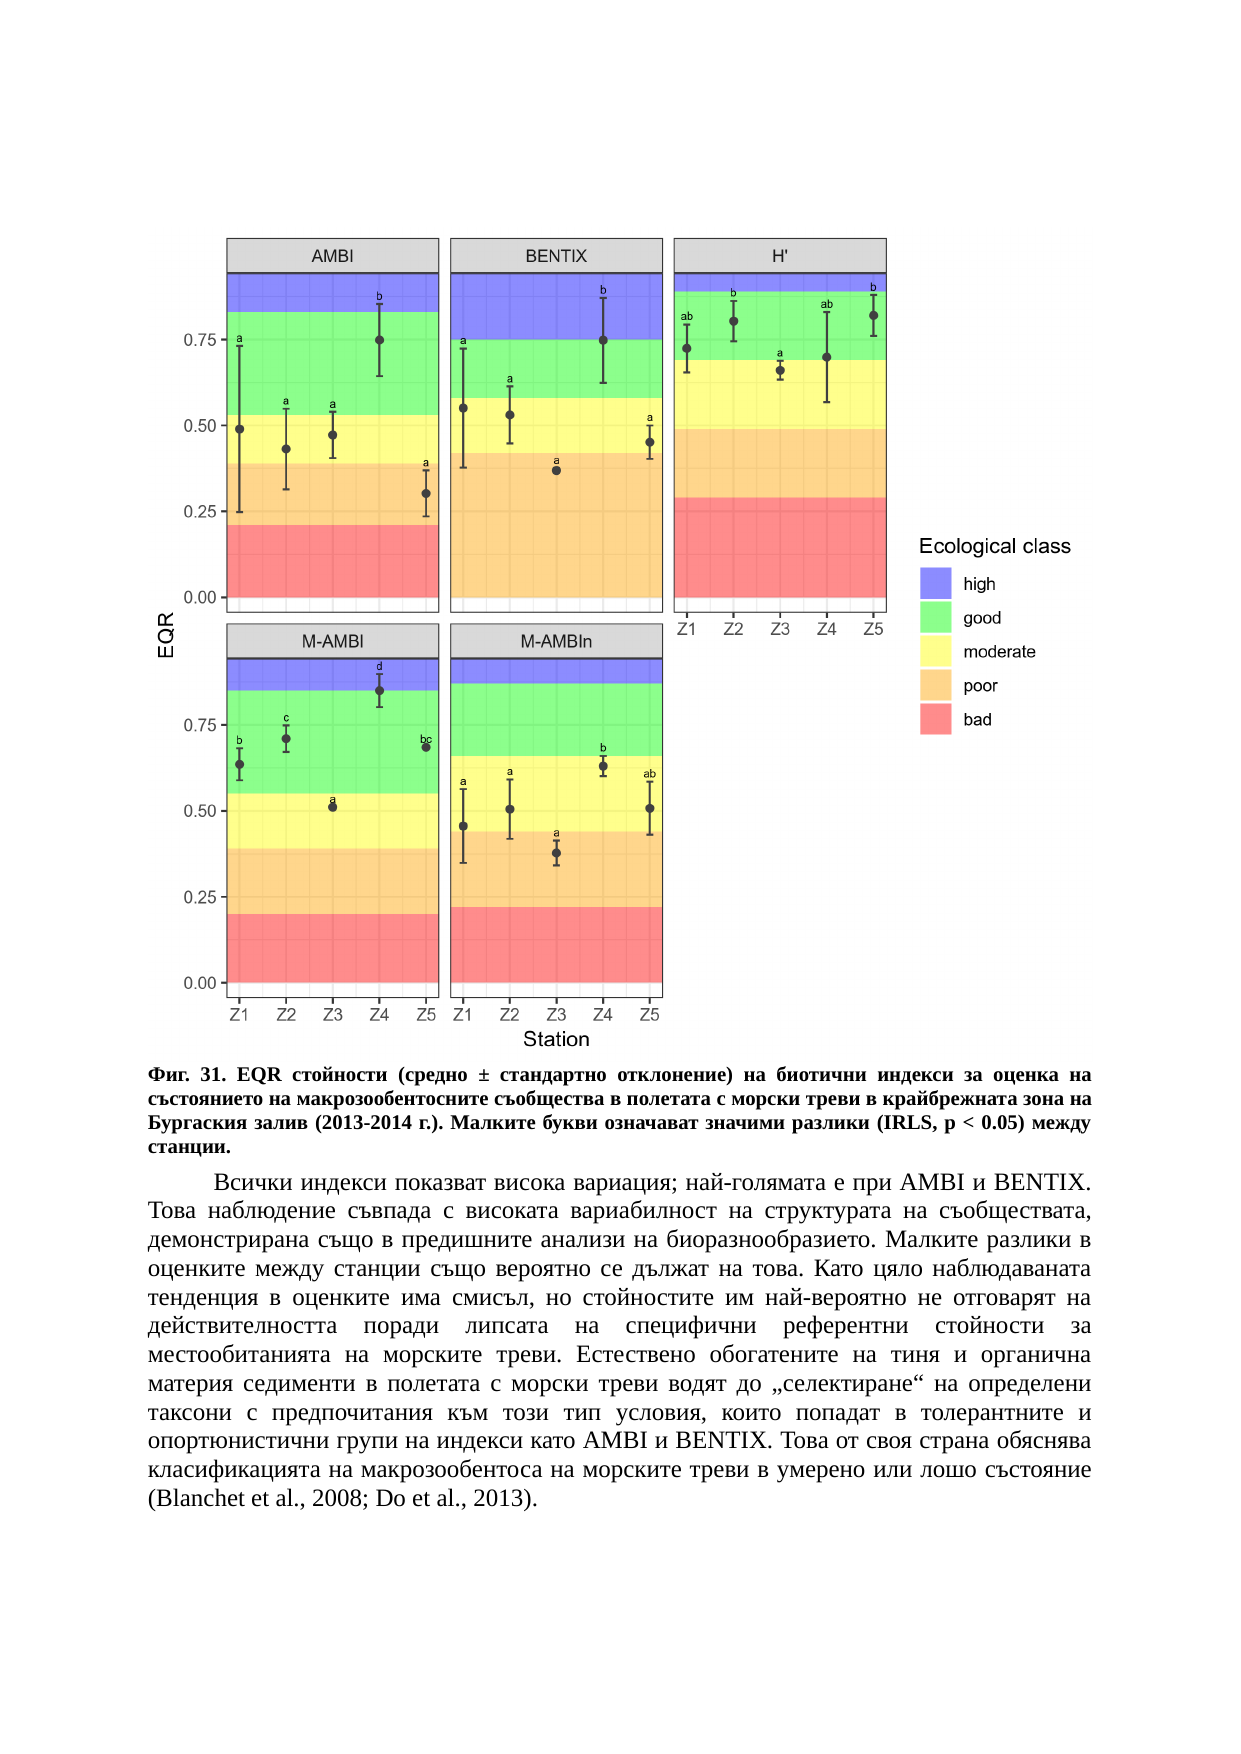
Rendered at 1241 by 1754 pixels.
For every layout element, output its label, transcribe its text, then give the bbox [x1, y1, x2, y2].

text Всички индекси показват висока вариация; най-голямата е при AMBI и BENTIX. Това наблюдение съвпада с високата вариабилност на структурата на съобществата, демонстрирана също в предишните анализи на биоразнообразието. Малките разлики в оценките между станции също вероятно се дължат на това. Като цяло наблюдаваната тенденция в оценките има смисъл, но стойностите им най-вероятно не отговарят на действителността поради липсата на специфични референтни стойности за местообитанията на морските треви. Естествено обогатените на тиня и органична материя седименти в полетата с морски треви водят до „селектиране“ на определени таксони с предпочитания към този тип условия, които попадат в толерантните и опортюнистични групи на индекси като AMBI и BENTIX. Това от своя страна обяснява класификацията на макрозообентоса на морските треви в умерено или лошо състояние (Blanchet et al., 2008; Do et al., 2013). [148, 1167, 1093, 1512]
text Фиг. 31. EQR стойности (средно ± стандартно отклонение) на биотични индекси за оценка на състоянието на макрозообентосните съобщества в полетата с морски треви в крайбрежната зона на Бургаския залив (2013-2014 г.). Малките букви означават значими разлики (IRLS, p < 0.05) между станции. [148, 1062, 1093, 1158]
picture [147, 227, 1093, 1062]
